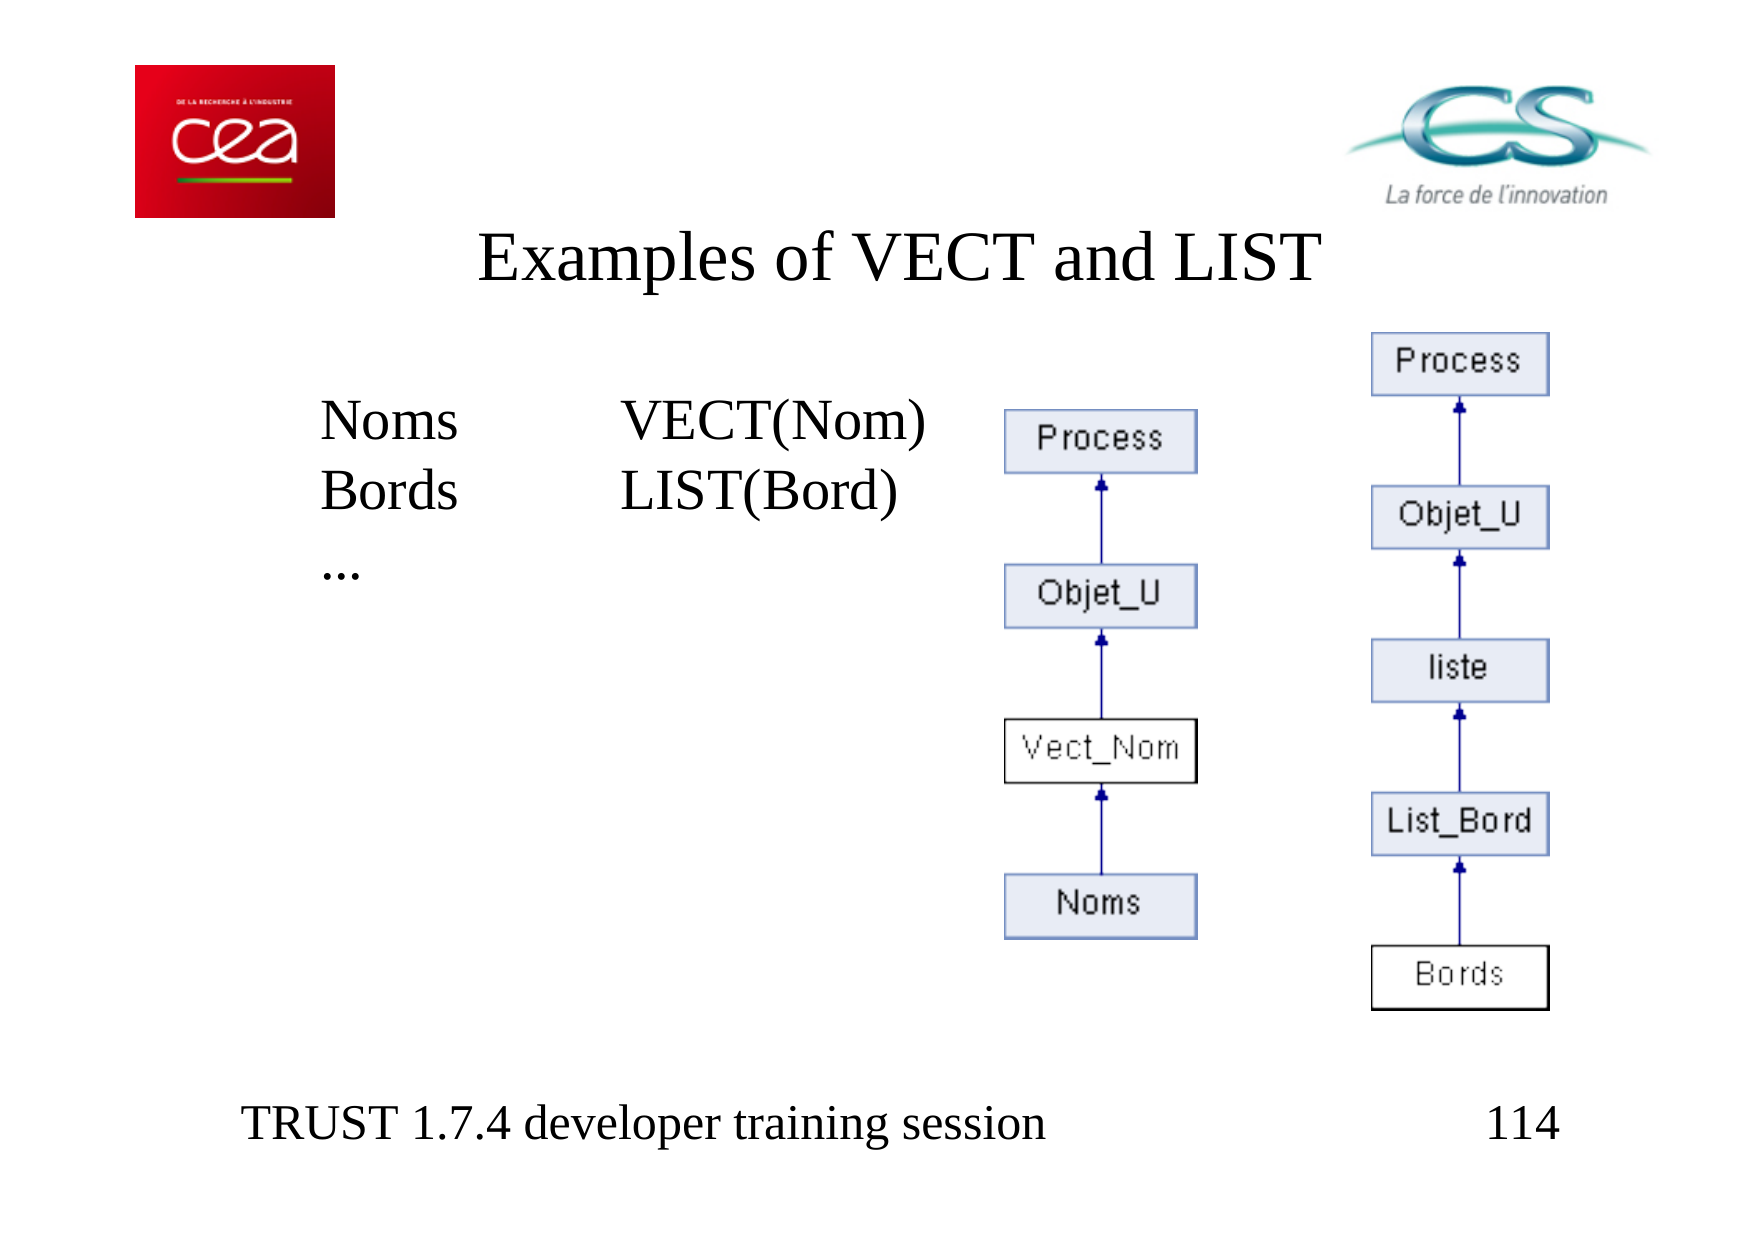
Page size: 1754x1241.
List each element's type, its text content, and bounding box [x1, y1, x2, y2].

text_box Examples of VECT and LIST [225, 158, 1577, 346]
picture [1004, 409, 1198, 940]
picture [135, 65, 335, 218]
text_box Noms VECT(Nom) Bords LIST(Bord) ... [305, 373, 943, 599]
picture [1340, 73, 1662, 218]
picture [1371, 332, 1550, 1012]
